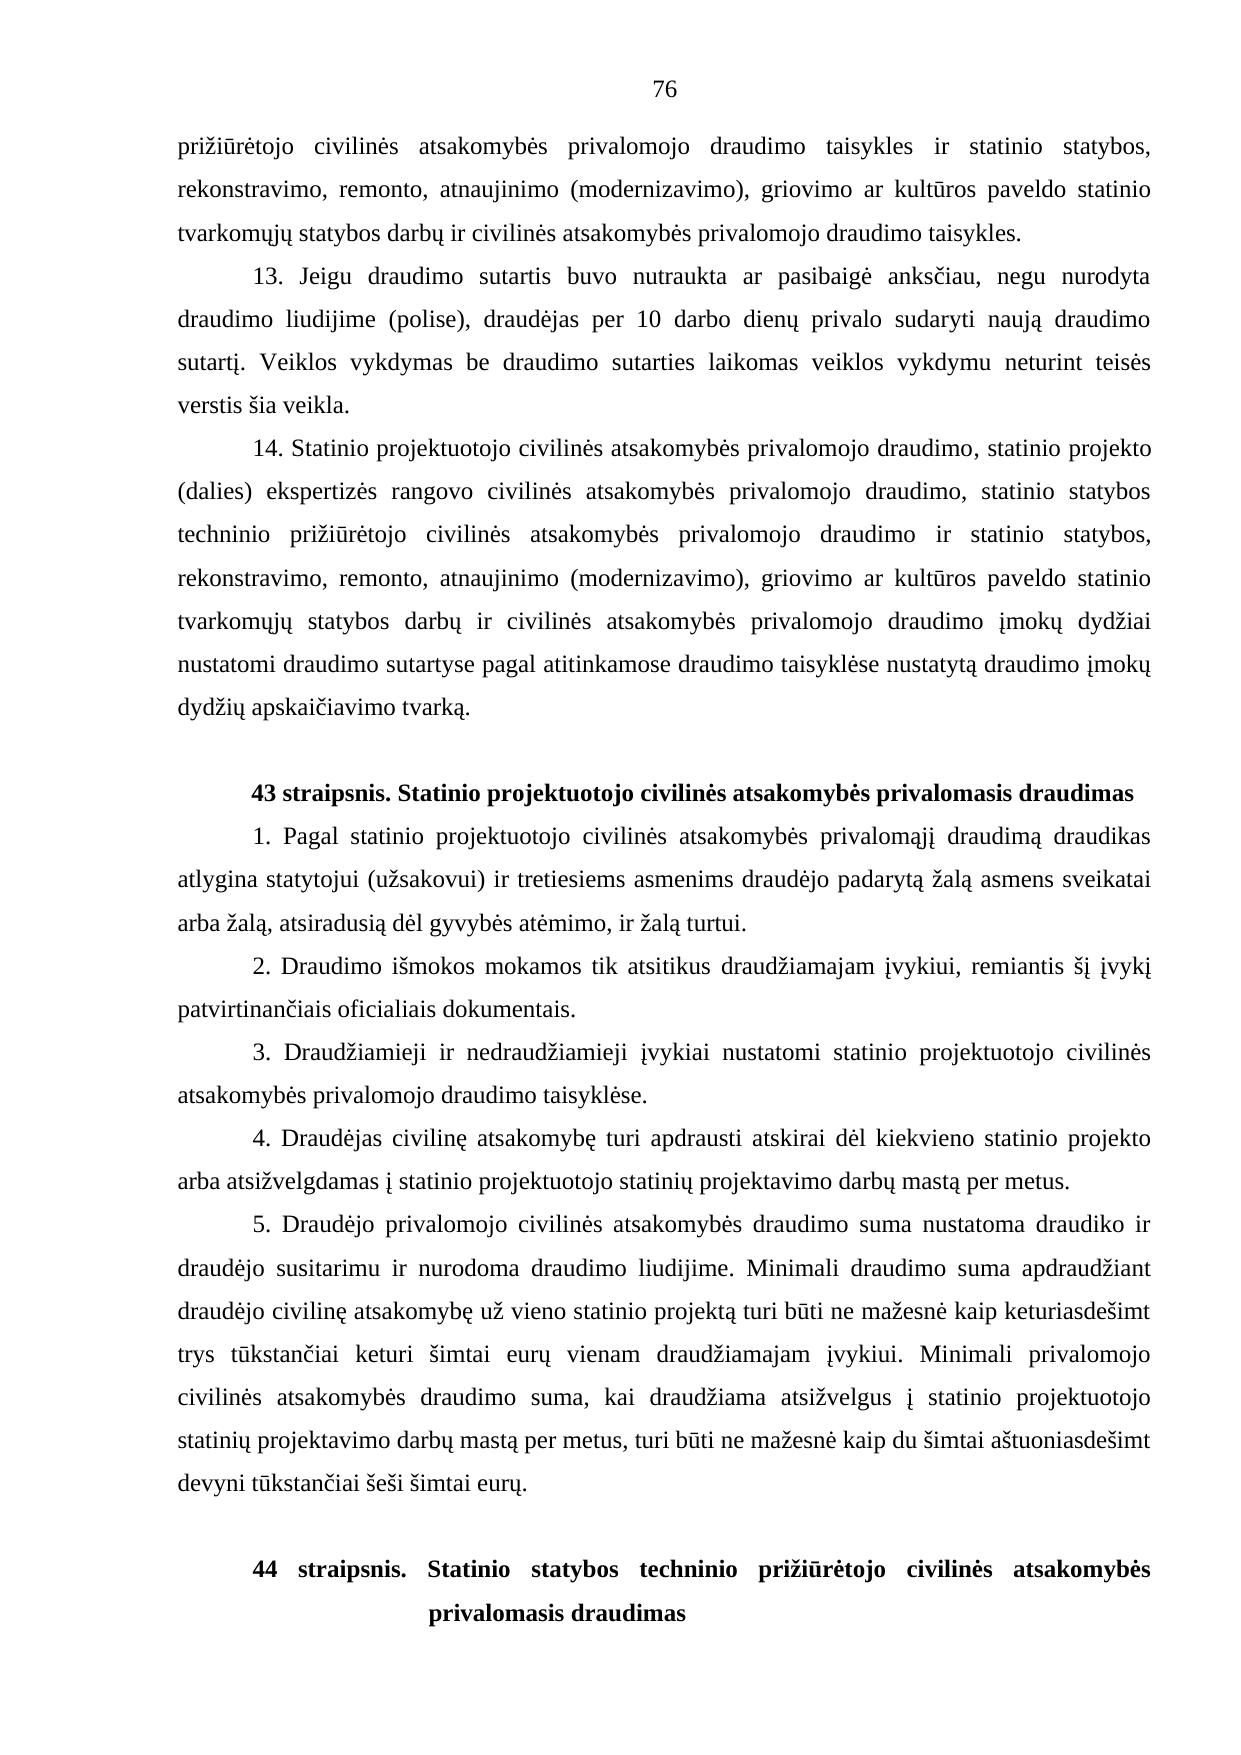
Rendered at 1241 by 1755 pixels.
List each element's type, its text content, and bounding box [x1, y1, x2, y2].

text 14. Statinio projektuotojo civilinės atsakomybės privalomojo draudimo, statinio projekto (dalies) ekspertizės rangovo civilinės atsakomybės privalomojo draudimo, statinio statybos techninio prižiūrėtojo civilinės atsakomybės privalomojo draudimo ir statinio statybos, rekonstravimo, remonto, atnaujinimo (modernizavimo), griovimo ar kultūros paveldo statinio tvarkomųjų statybos darbų ir civilinės atsakomybės privalomojo draudimo įmokų dydžiai nustatomi draudimo sutartyse pagal atitinkamose draudimo taisyklėse nustatytą draudimo įmokų dydžių apskaičiavimo tvarką. [177, 433, 1152, 721]
text 44 straipsnis. Statinio statybos techninio prižiūrėtojo civilinės atsakomybės privalomasis draudimas [252, 1554, 1152, 1626]
text 1. Pagal statinio projektuotojo civilinės atsakomybės privalomąjį draudimą draudikas atlygina statytojui (užsakovui) ir tretiesiems asmenims draudėjo padarytą žalą asmens sveikatai arba žalą, atsiradusią dėl gyvybės atėmimo, ir žalą turtui. [177, 821, 1152, 936]
text 5. Draudėjo privalomojo civilinės atsakomybės draudimo suma nustatoma draudiko ir draudėjo susitarimu ir nurodoma draudimo liudijime. Minimali draudimo suma apdraudžiant draudėjo civilinę atsakomybę už vieno statinio projektą turi būti ne mažesnė kaip keturiasdešimt trys tūkstančiai keturi šimtai eurų vienam draudžiamajam įvykiui. Minimali privalomojo civilinės atsakomybės draudimo suma, kai draudžiama atsižvelgus į statinio projektuotojo statinių projektavimo darbų mastą per metus, turi būti ne mažesnė kaip du šimtai aštuoniasdešimt devyni tūkstančiai šeši šimtai eurų. [177, 1209, 1152, 1497]
text 3. Draudžiamieji ir nedraudžiamieji įvykiai nustatomi statinio projektuotojo civilinės atsakomybės privalomojo draudimo taisyklėse. [177, 1037, 1152, 1109]
text 43 straipsnis. Statinio projektuotojo civilinės atsakomybės privalomasis draudimas [251, 778, 1152, 807]
text 13. Jeigu draudimo sutartis buvo nutraukta ar pasibaigė anksčiau, negu nurodyta draudimo liudijime (polise), draudėjas per 10 darbo dienų privalo sudaryti naują draudimo sutartį. Veiklos vykdymas be draudimo sutarties laikomas veiklos vykdymu neturint teisės verstis šia veikla. [177, 261, 1152, 419]
text prižiūrėtojo civilinės atsakomybės privalomojo draudimo taisykles ir statinio statybos, rekonstravimo, remonto, atnaujinimo (modernizavimo), griovimo ar kultūros paveldo statinio tvarkomųjų statybos darbų ir civilinės atsakomybės privalomojo draudimo taisykles. [177, 131, 1152, 246]
text 4. Draudėjas civilinę atsakomybę turi apdrausti atskirai dėl kiekvieno statinio projekto arba atsižvelgdamas į statinio projektuotojo statinių projektavimo darbų mastą per metus. [177, 1123, 1152, 1195]
text 2. Draudimo išmokos mokamos tik atsitikus draudžiamajam įvykiui, remiantis šį įvykį patvirtinančiais oficialiais dokumentais. [177, 951, 1152, 1023]
